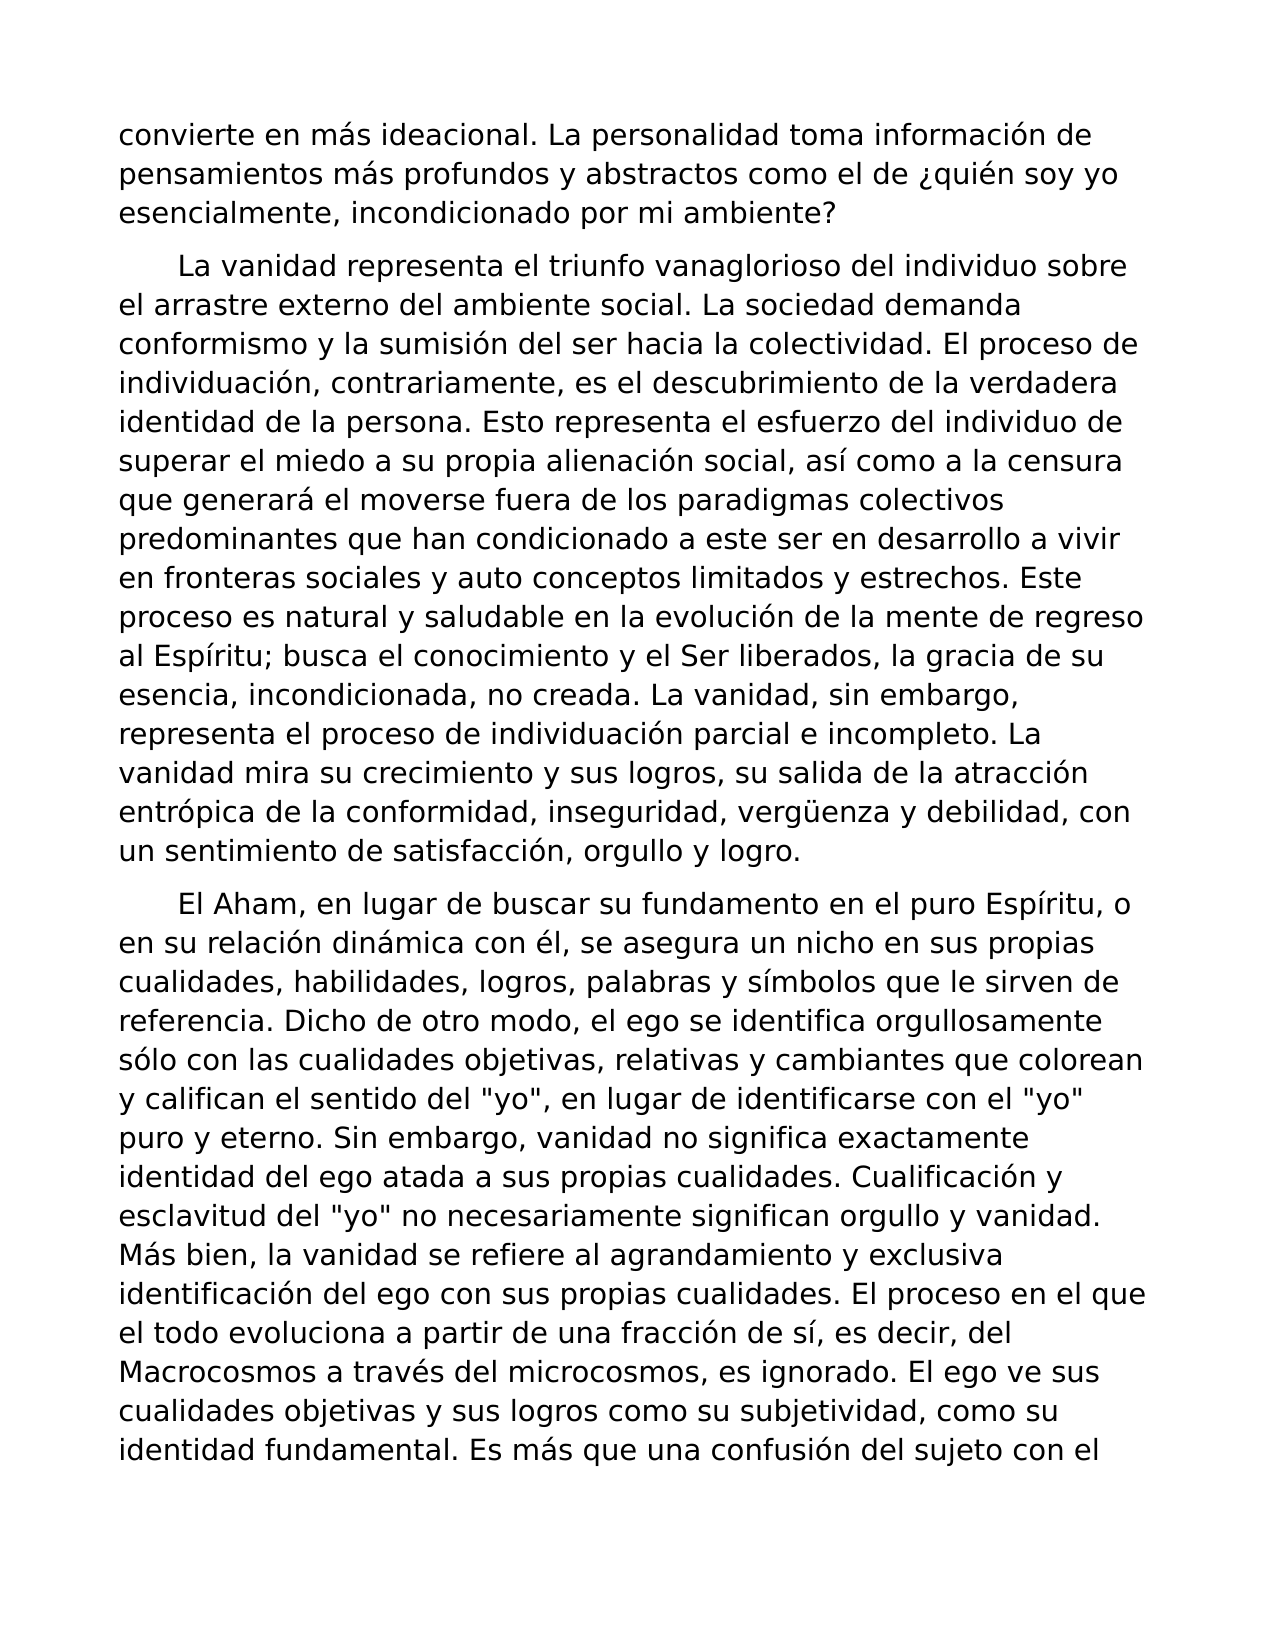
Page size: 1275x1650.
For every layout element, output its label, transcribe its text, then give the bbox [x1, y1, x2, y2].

text convierte en más ideacional. La personalidad toma información de pensamientos más profundos y abstractos como el de ¿quién soy yo esencialmente, incondicionado por mi ambiente? [118, 118, 1157, 230]
text El Aham, en lugar de buscar su fundamento en el puro Espíritu, o en su relación dinámica con él, se asegura un nicho en sus propias cualidades, habilidades, logros, palabras y símbolos que le sirven de referencia. Dicho de otro modo, el ego se identifica orgullosamente sólo con las cualidades objetivas, relativas y cambiantes que colorean y califican el sentido del "yo", en lugar de identificarse con el "yo" puro y eterno. Sin embargo, vanidad no significa exactamente identidad del ego atada a sus propias cualidades. Cualificación y esclavitud del "yo" no necesariamente significan orgullo y vanidad. Más bien, la vanidad se refiere al agrandamiento y exclusiva identificación del ego con sus propias cualidades. El proceso en el que el todo evoluciona a partir de una fracción de sí, es decir, del Macrocosmos a través del microcosmos, es ignorado. El ego ve sus cualidades objetivas y sus logros como su subjetividad, como su identidad fundamental. Es más que una confusión del sujeto con el [118, 887, 1157, 1467]
text La vanidad representa el triunfo vanaglorioso del individuo sobre el arrastre externo del ambiente social. La sociedad demanda conformismo y la sumisión del ser hacia la colectividad. El proceso de individuación, contrariamente, es el descubrimiento de la verdadera identidad de la persona. Esto representa el esfuerzo del individuo de superar el miedo a su propia alienación social, así como a la censura que generará el moverse fuera de los paradigmas colectivos predominantes que han condicionado a este ser en desarrollo a vivir en fronteras sociales y auto conceptos limitados y estrechos. Este proceso es natural y saludable en la evolución de la mente de regreso al Espíritu; busca el conocimiento y el Ser liberados, la gracia de su esencia, incondicionada, no creada. La vanidad, sin embargo, representa el proceso de individuación parcial e incompleto. La vanidad mira su crecimiento y sus logros, su salida de la atracción entrópica de la conformidad, inseguridad, vergüenza y debilidad, con un sentimiento de satisfacción, orgullo y logro. [118, 249, 1157, 868]
